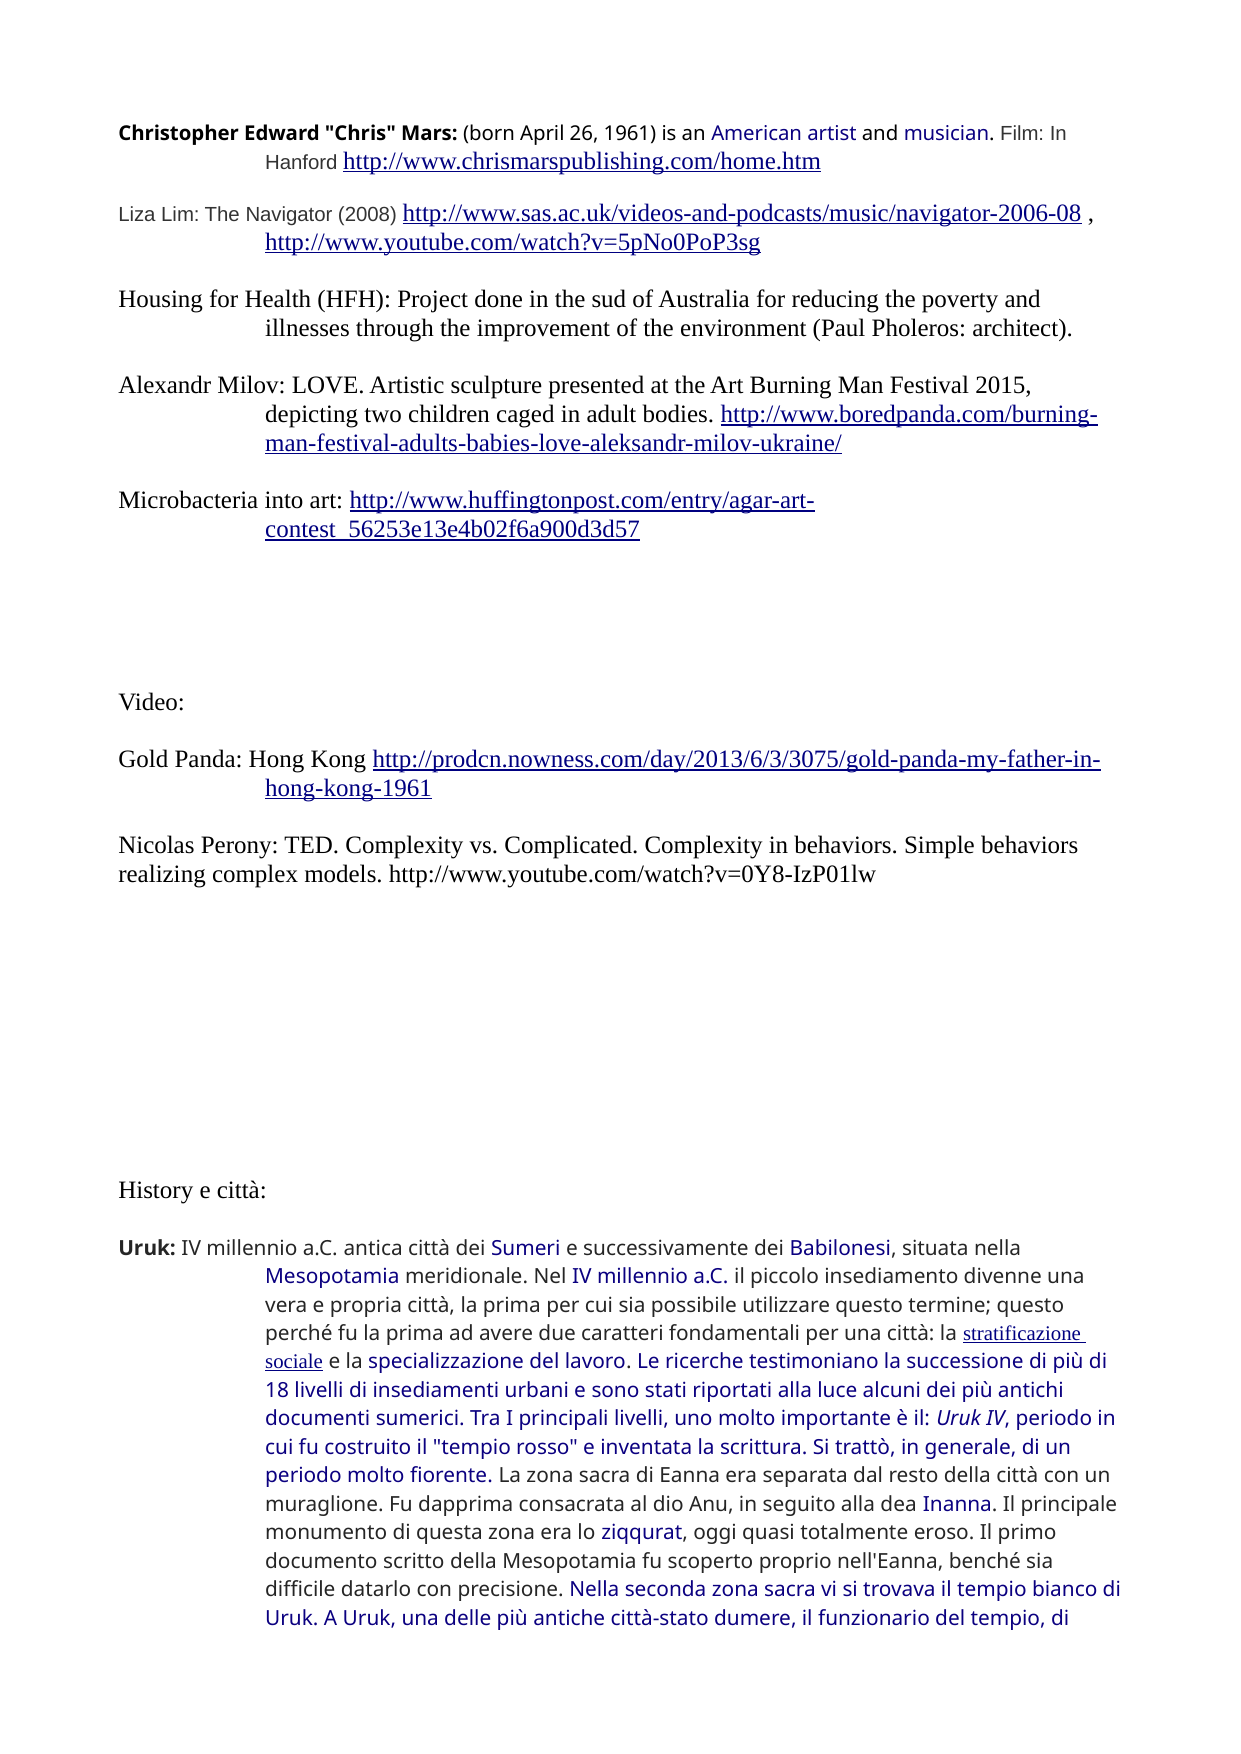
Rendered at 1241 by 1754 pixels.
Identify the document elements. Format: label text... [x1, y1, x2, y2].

text Nicolas Perony: TED. Complexity vs. Complicated. Complexity in behaviors. Simple behaviors realizing complex models. http://www.youtube.com/watch?v=0Y8-IzP01lw [118, 830, 1122, 888]
text Uruk: IV millennio a.C. antica città dei Sumeri e successivamente dei Babilonesi, situata nella Mesopotamia meridionale. Nel IV millennio a.C. il piccolo insediamento divenne una vera e propria città, la prima per cui sia possibile utilizzare questo termine; questo perché fu la prima ad avere due caratteri fondamentali per una città: la stratificazione sociale e la specializzazione del lavoro. Le ricerche testimoniano la successione di più di 18 livelli di insediamenti urbani e sono stati riportati alla luce alcuni dei più antichi documenti sumerici. Tra I principali livelli, uno molto importante è il: Uruk IV, periodo in cui fu costruito il "tempio rosso" e inventata la scrittura. Si trattò, in generale, di un periodo molto fiorente. La zona sacra di Eanna era separata dal resto della città con un muraglione. Fu dapprima consacrata al dio Anu, in seguito alla dea Inanna. Il principale monumento di questa zona era lo ziqqurat, oggi quasi totalmente eroso. Il primo documento scritto della Mesopotamia fu scoperto proprio nell'Eanna, benché sia difficile datarlo con precisione. Nella seconda zona sacra vi si trovava il tempio bianco di Uruk. A Uruk, una delle più antiche città-stato dumere, il funzionario del tempio, di [118, 1233, 1122, 1631]
text Microbacteria into art: http://www.huffingtonpost.com/entry/agar-art-contest_56253e13e4b02f6a900d3d57 [118, 485, 1122, 543]
text Christopher Edward "Chris" Mars: (born April 26, 1961) is an American artist and musician. Film: In Hanford http://www.chrismarspublishing.com/home.htm [118, 118, 1122, 174]
text Alexandr Milov: LOVE. Artistic sculpture presented at the Art Burning Man Festival 2015, depicting two children caged in adult bodies. http://www.boredpanda.com/burning-man-festival-adults-babies-love-aleksandr-milov-ukraine/ [118, 370, 1122, 457]
text History e città: [118, 1175, 1122, 1204]
text Liza Lim: The Navigator (2008) http://www.sas.ac.uk/videos-and-podcasts/music/navigator-2006-08 , http://www.youtube.com/watch?v=5pNo0PoP3sg [118, 198, 1122, 255]
text Gold Panda: Hong Kong http://prodcn.nowness.com/day/2013/6/3/3075/gold-panda-my-father-in-hong-kong-1961 [118, 744, 1122, 802]
text Housing for Health (HFH): Project done in the sud of Australia for reducing the poverty and illnesses through the improvement of the environment (Paul Pholeros: architect). [118, 284, 1122, 342]
text Video: [118, 687, 1122, 715]
